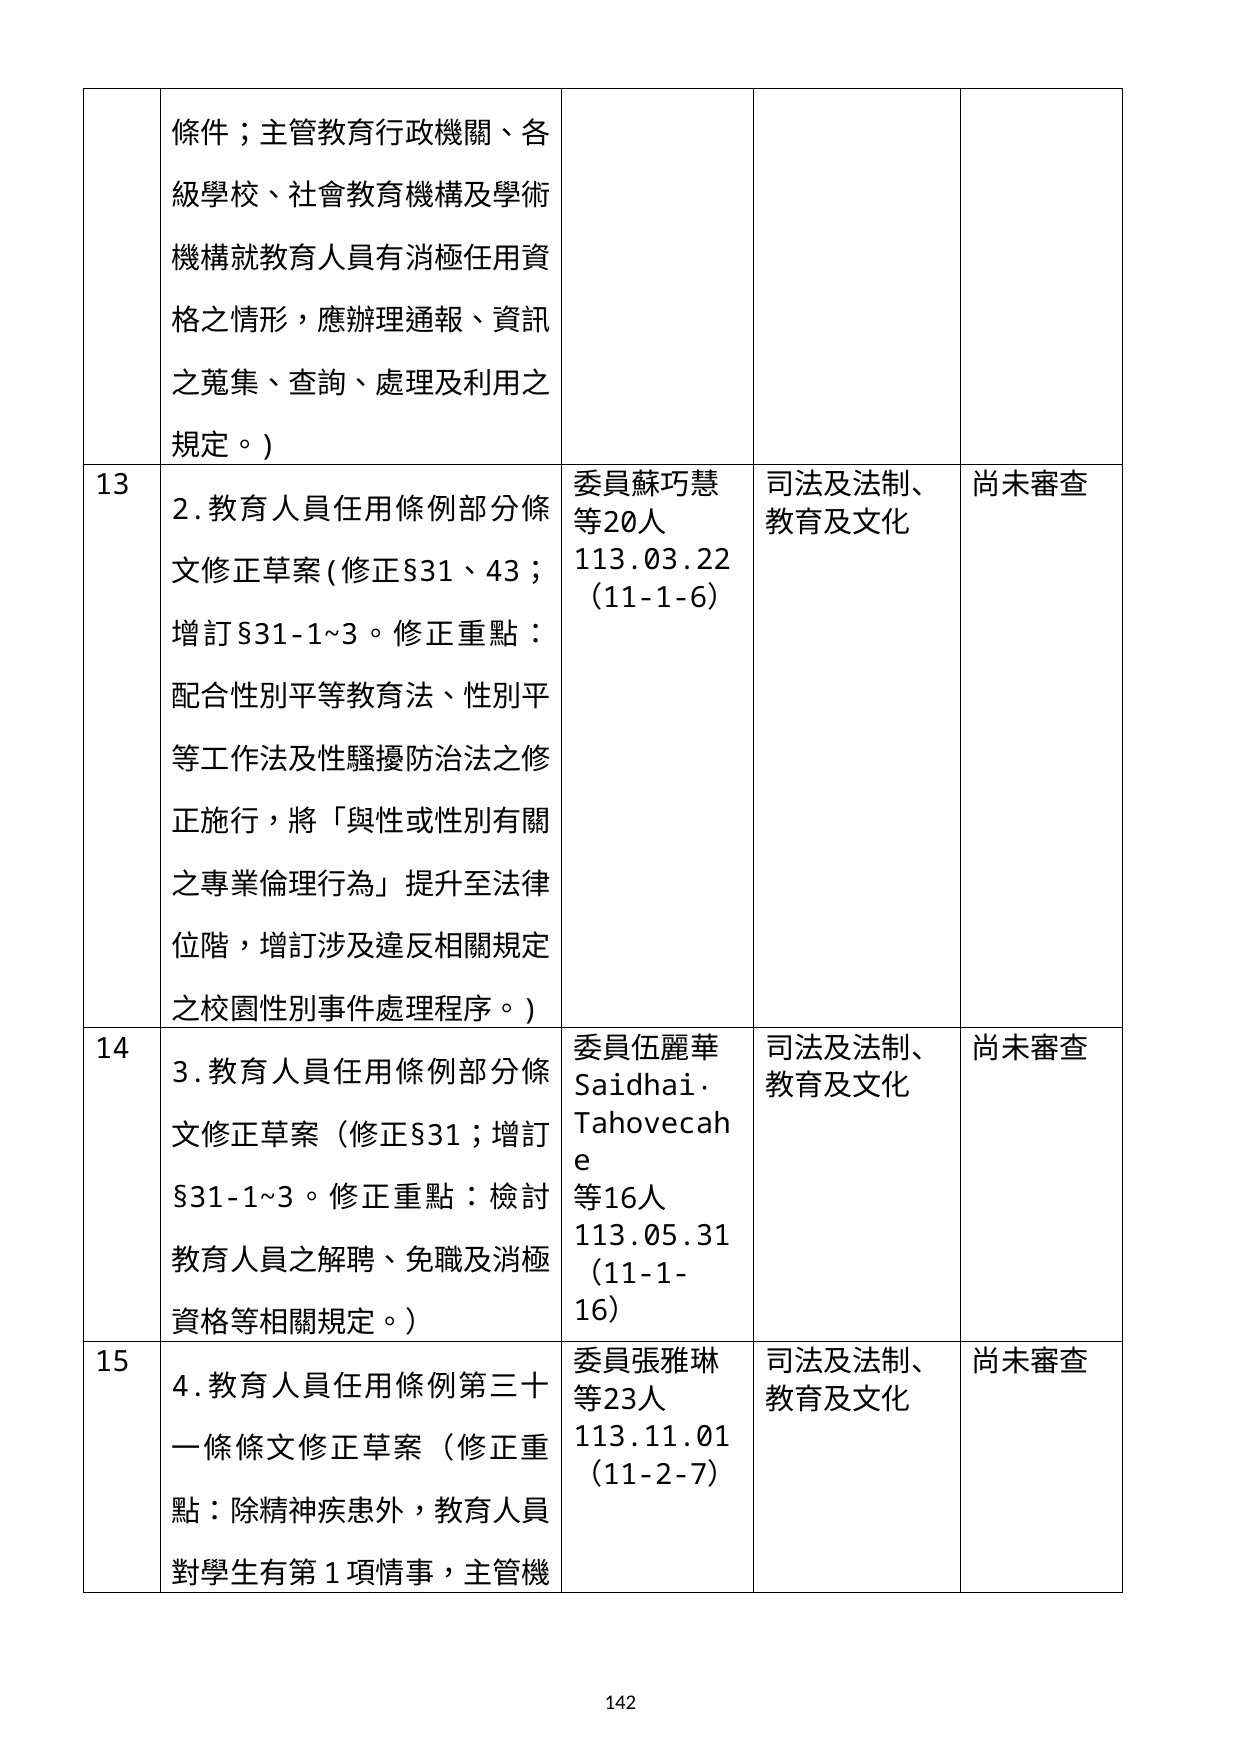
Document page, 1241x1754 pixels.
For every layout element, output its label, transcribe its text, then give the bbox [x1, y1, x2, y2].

table_cell [84, 89, 160, 464]
table_cell [961, 89, 1122, 464]
table_cell 尚未審查 [961, 465, 1122, 1027]
table_cell 13 [84, 465, 160, 1027]
table_cell [562, 89, 753, 464]
table_cell 2.教育人員任用條例部分條文修正草案(修正§31、43；增訂§31-1~3。修正重點：配合性別平等教育法、性別平等工作法及性騷擾防治法之修正施行，將「與性或性別有關之專業倫理行為」提升至法律位階，增訂涉及違反相關規定之校園性別事件處理程序。) [161, 465, 561, 1027]
table_cell 委員張雅琳 等23人 113.11.01 （11-2-7） [562, 1342, 753, 1592]
table_cell 司法及法制、教育及文化 [754, 465, 960, 1027]
table_cell 司法及法制、教育及文化 [754, 1028, 960, 1341]
table_cell 委員蘇巧慧 等20人 113.03.22 （11-1-6） [562, 465, 753, 1027]
table_cell 司法及法制、教育及文化 [754, 1342, 960, 1592]
table_cell 3.教育人員任用條例部分條文修正草案（修正§31；增訂§31-1~3。修正重點：檢討教育人員之解聘、免職及消極資格等相關規定。） [161, 1028, 561, 1341]
table_cell 15 [84, 1342, 160, 1592]
table_cell 委員伍麗華 Saidhai‧ Tahovecahe 等16人 113.05.31 （11-1-16） [562, 1028, 753, 1341]
table_cell [754, 89, 960, 464]
table_cell 尚未審查 [961, 1028, 1122, 1341]
table_cell 尚未審查 [961, 1342, 1122, 1592]
table_cell 條件；主管教育行政機關、各級學校、社會教育機構及學術機構就教育人員有消極任用資格之情形，應辦理通報、資訊之蒐集、查詢、處理及利用之規定。) [161, 89, 561, 464]
table_cell 4.教育人員任用條例第三十一條條文修正草案（修正重點：除精神疾患外，教育人員對學生有第1項情事，主管機 [161, 1342, 561, 1592]
table_cell 14 [84, 1028, 160, 1341]
